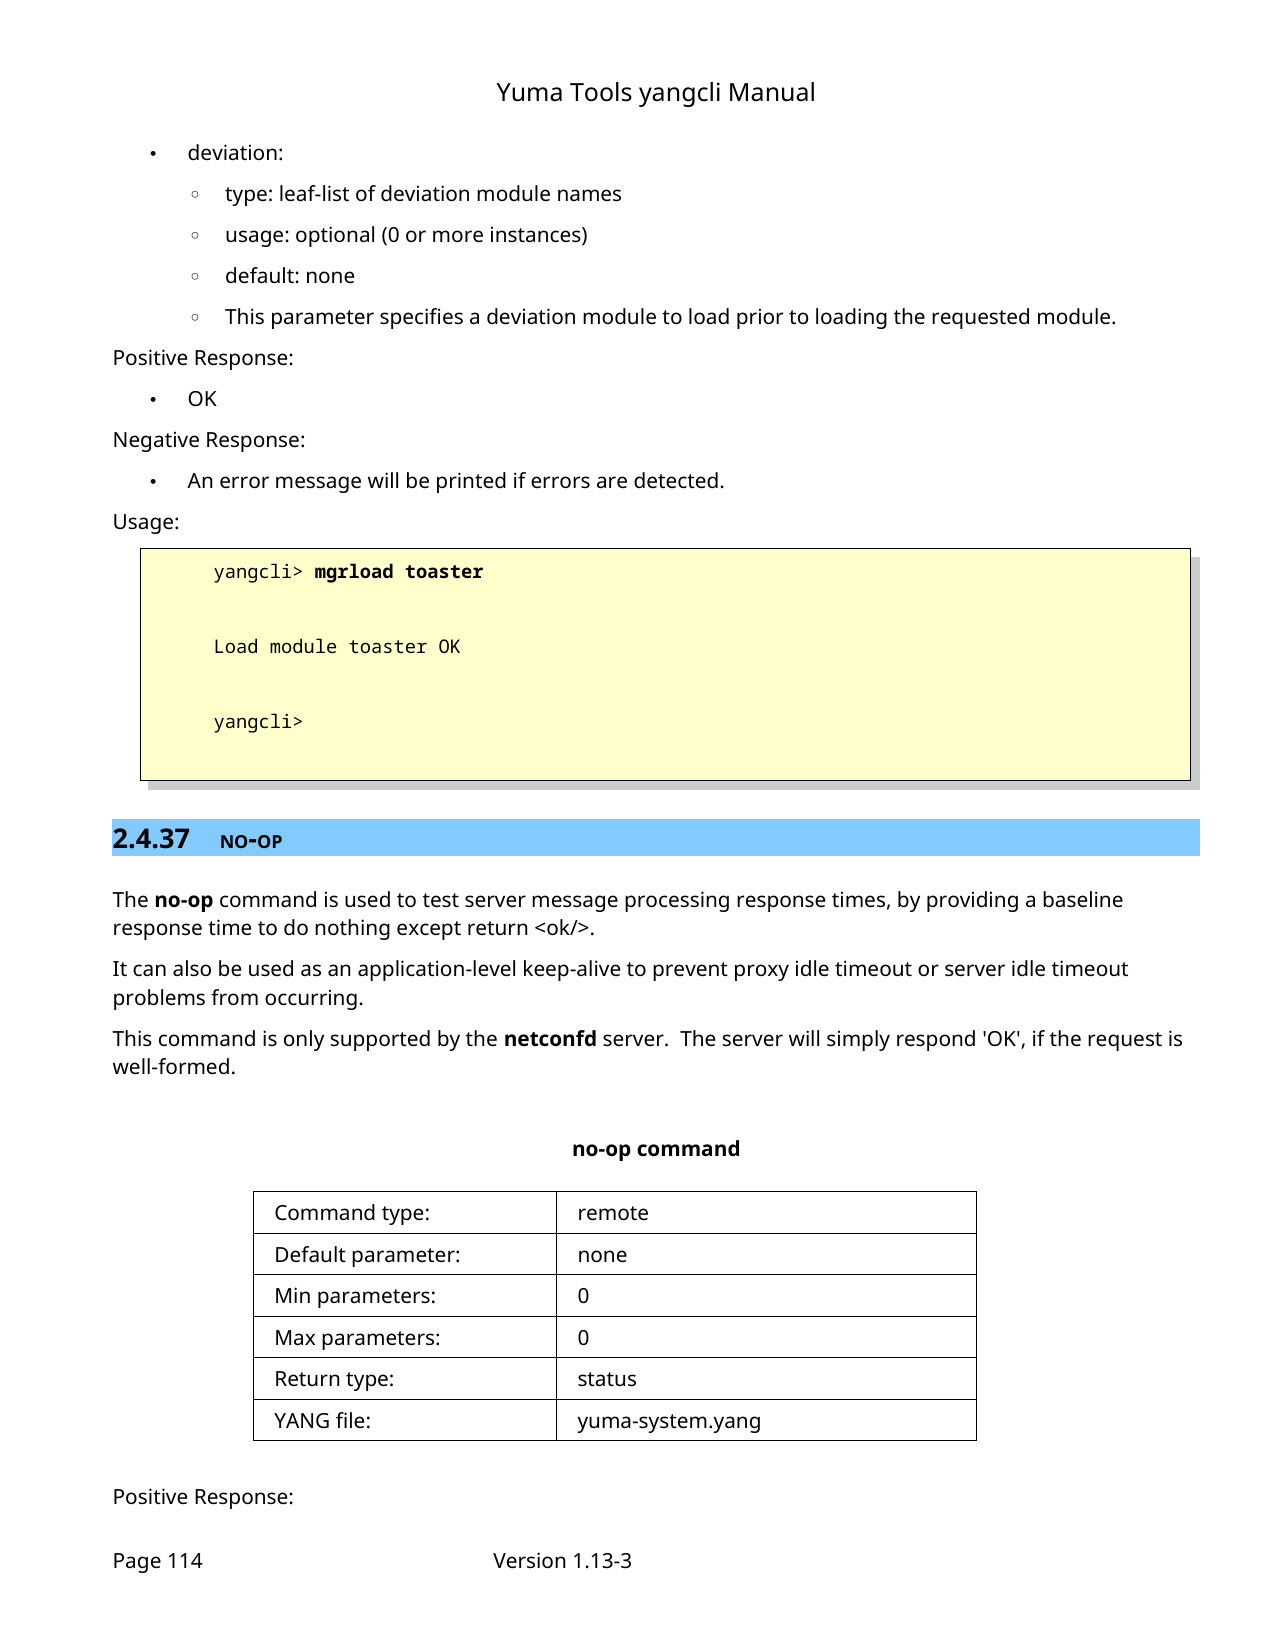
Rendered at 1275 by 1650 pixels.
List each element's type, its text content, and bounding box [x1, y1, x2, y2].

text yangcli> mgrload toaster [141, 549, 1190, 583]
table_cell Default parameter: [254, 1234, 556, 1274]
table_cell Return type: [254, 1358, 556, 1399]
table_header Command type: [254, 1192, 556, 1233]
table_cell YANG file: [254, 1400, 556, 1440]
text This command is only supported by the netconfd server. The server will simply respond 'OK', if the request is well-formed. [112, 1024, 1200, 1081]
subtitle no-op command [127, 1134, 1185, 1163]
table_cell status [557, 1358, 976, 1399]
list This parameter specifies a deviation module to load prior to loading the requested module. [187, 302, 1200, 331]
subtitle no-op [112, 819, 1200, 856]
text Usage: [112, 507, 1200, 535]
table_cell Max parameters: [254, 1317, 556, 1357]
text Positive Response: [112, 1482, 1200, 1511]
text The no-op command is used to test server message processing response times, by providing a baseline response time to do nothing except return <ok/>. [112, 885, 1200, 942]
text Negative Response: [112, 425, 1200, 453]
table_cell yuma-system.yang [557, 1400, 976, 1440]
list type: leaf-list of deviation module names [187, 179, 1200, 208]
table_header remote [557, 1192, 976, 1233]
text Positive Response: [112, 343, 1200, 372]
list default: none [187, 261, 1200, 290]
text It can also be used as an application-level keep-alive to prevent proxy idle timeout or server idle timeout problems from occurring. [112, 954, 1200, 1011]
list An error message will be printed if errors are detected. [150, 466, 1200, 494]
table_cell 0 [557, 1275, 976, 1316]
table_cell 0 [557, 1317, 976, 1357]
text yangcli> [141, 698, 1190, 733]
list OK [150, 384, 1200, 413]
list usage: optional (0 or more instances) [187, 220, 1200, 249]
table_cell Min parameters: [254, 1275, 556, 1316]
table_cell none [557, 1234, 976, 1274]
list deviation: [150, 138, 1200, 167]
text Load module toaster OK [141, 623, 1190, 658]
